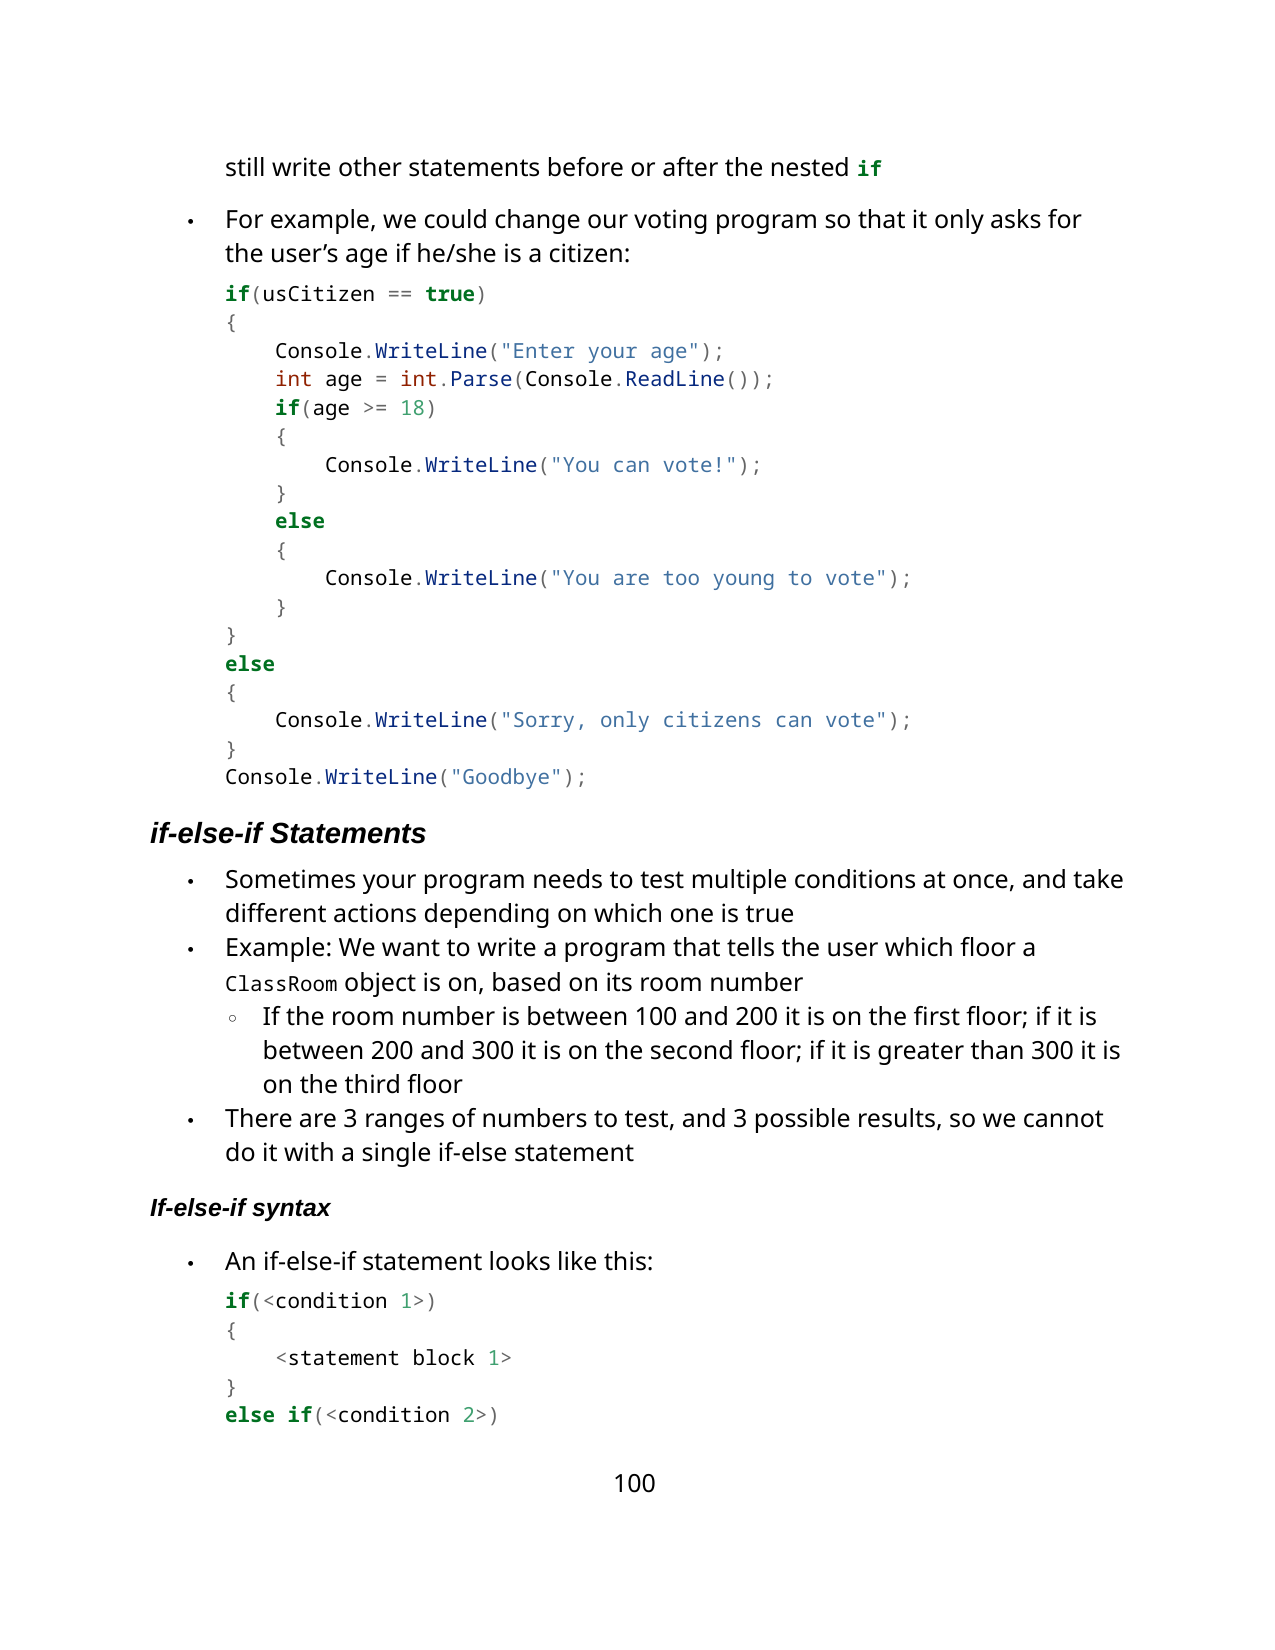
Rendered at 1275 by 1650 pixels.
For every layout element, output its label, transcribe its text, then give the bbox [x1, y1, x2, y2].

list For example, we could change our voting program so that it only asks for the user’s age if he/she is a citizen: [187, 202, 1125, 270]
list else [187, 649, 1125, 677]
list } [187, 620, 1125, 649]
list Example: We want to write a program that tells the user which floor a ClassRoom object is on, based on its room number [187, 930, 1125, 998]
subtitle if-else-if Statements [150, 816, 1125, 849]
list } [187, 592, 1125, 620]
list Sometimes your program needs to test multiple conditions at once, and take different actions depending on which one is true [187, 862, 1125, 930]
list Console.WriteLine("Goodbye"); [187, 762, 1125, 791]
list Console.WriteLine("You can vote!"); [187, 450, 1125, 478]
list If the room number is between 100 and 200 it is on the first floor; if it is between 200 and 300 it is on the second floor; if it is greater than 300 it is on the third floor [225, 998, 1125, 1100]
list } [187, 478, 1125, 507]
list } [187, 734, 1125, 762]
list if(<condition 1>) [187, 1287, 1125, 1315]
list There are 3 ranges of numbers to test, and 3 possible results, so we cannot do it with a single if-else statement [187, 1100, 1125, 1168]
list { [187, 1315, 1125, 1343]
list Console.WriteLine("You are too young to vote"); [187, 563, 1125, 592]
list if(usCitizen == true) [187, 279, 1125, 307]
list still write other statements before or after the nested if [187, 150, 1125, 184]
list { [187, 421, 1125, 450]
list { [187, 535, 1125, 563]
list int age = int.Parse(Console.ReadLine()); [187, 364, 1125, 393]
list Console.WriteLine("Sorry, only citizens can vote"); [187, 706, 1125, 734]
list else if(<condition 2>) [187, 1400, 1125, 1429]
list <statement block 1> [187, 1343, 1125, 1372]
list } [187, 1372, 1125, 1400]
list Console.WriteLine("Enter your age"); [187, 336, 1125, 364]
list An if-else-if statement looks like this: [187, 1243, 1125, 1278]
list { [187, 307, 1125, 336]
subtitle If-else-if syntax [150, 1193, 1125, 1222]
list if(age >= 18) [187, 393, 1125, 421]
list else [187, 507, 1125, 535]
list { [187, 677, 1125, 706]
